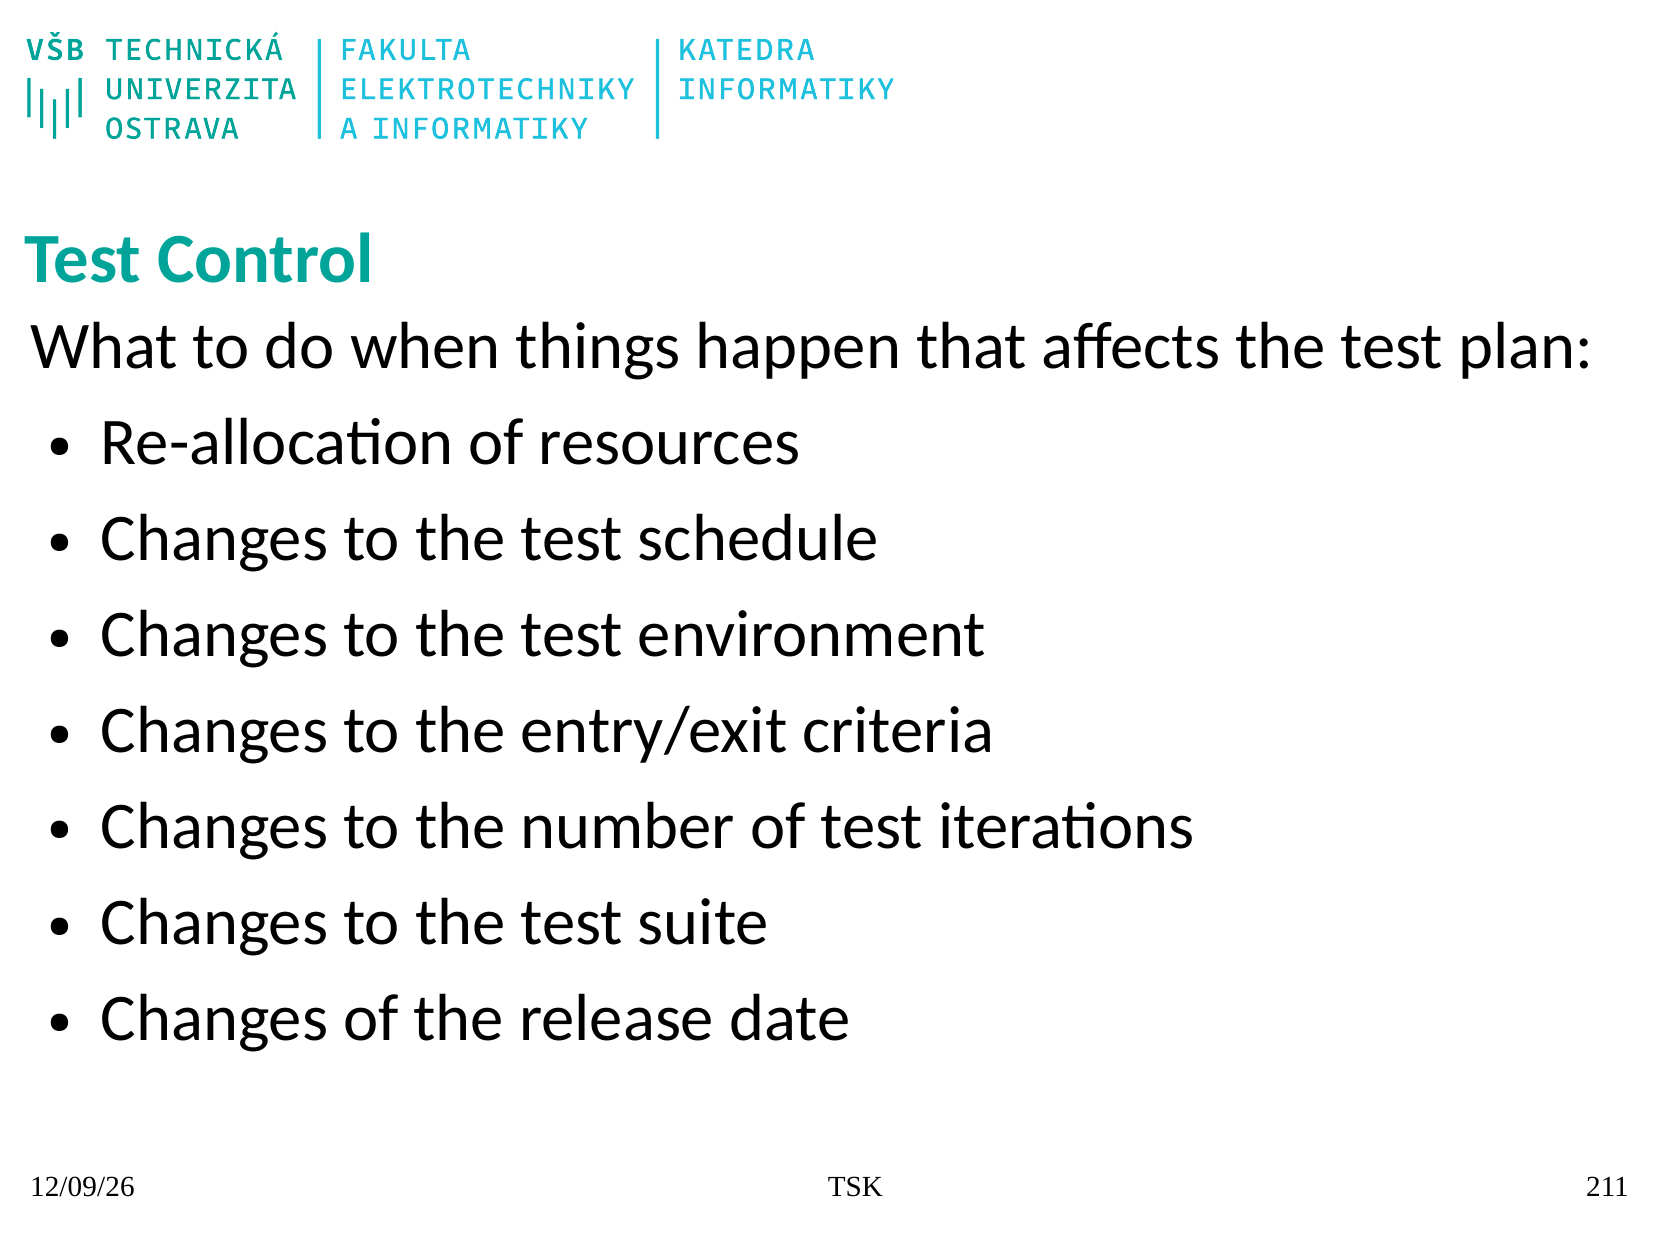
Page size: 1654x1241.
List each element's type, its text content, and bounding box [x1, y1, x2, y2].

list What to do when things happen that affects the test plan: Re-allocation of resources Changes to the test schedule Changes to the test environment Changes to the entry/exit criteria Changes to the number of test iterations Changes to the test suite Changes of the release date [30, 318, 1629, 1146]
title Test Control [24, 169, 1629, 300]
picture [26, 31, 894, 139]
